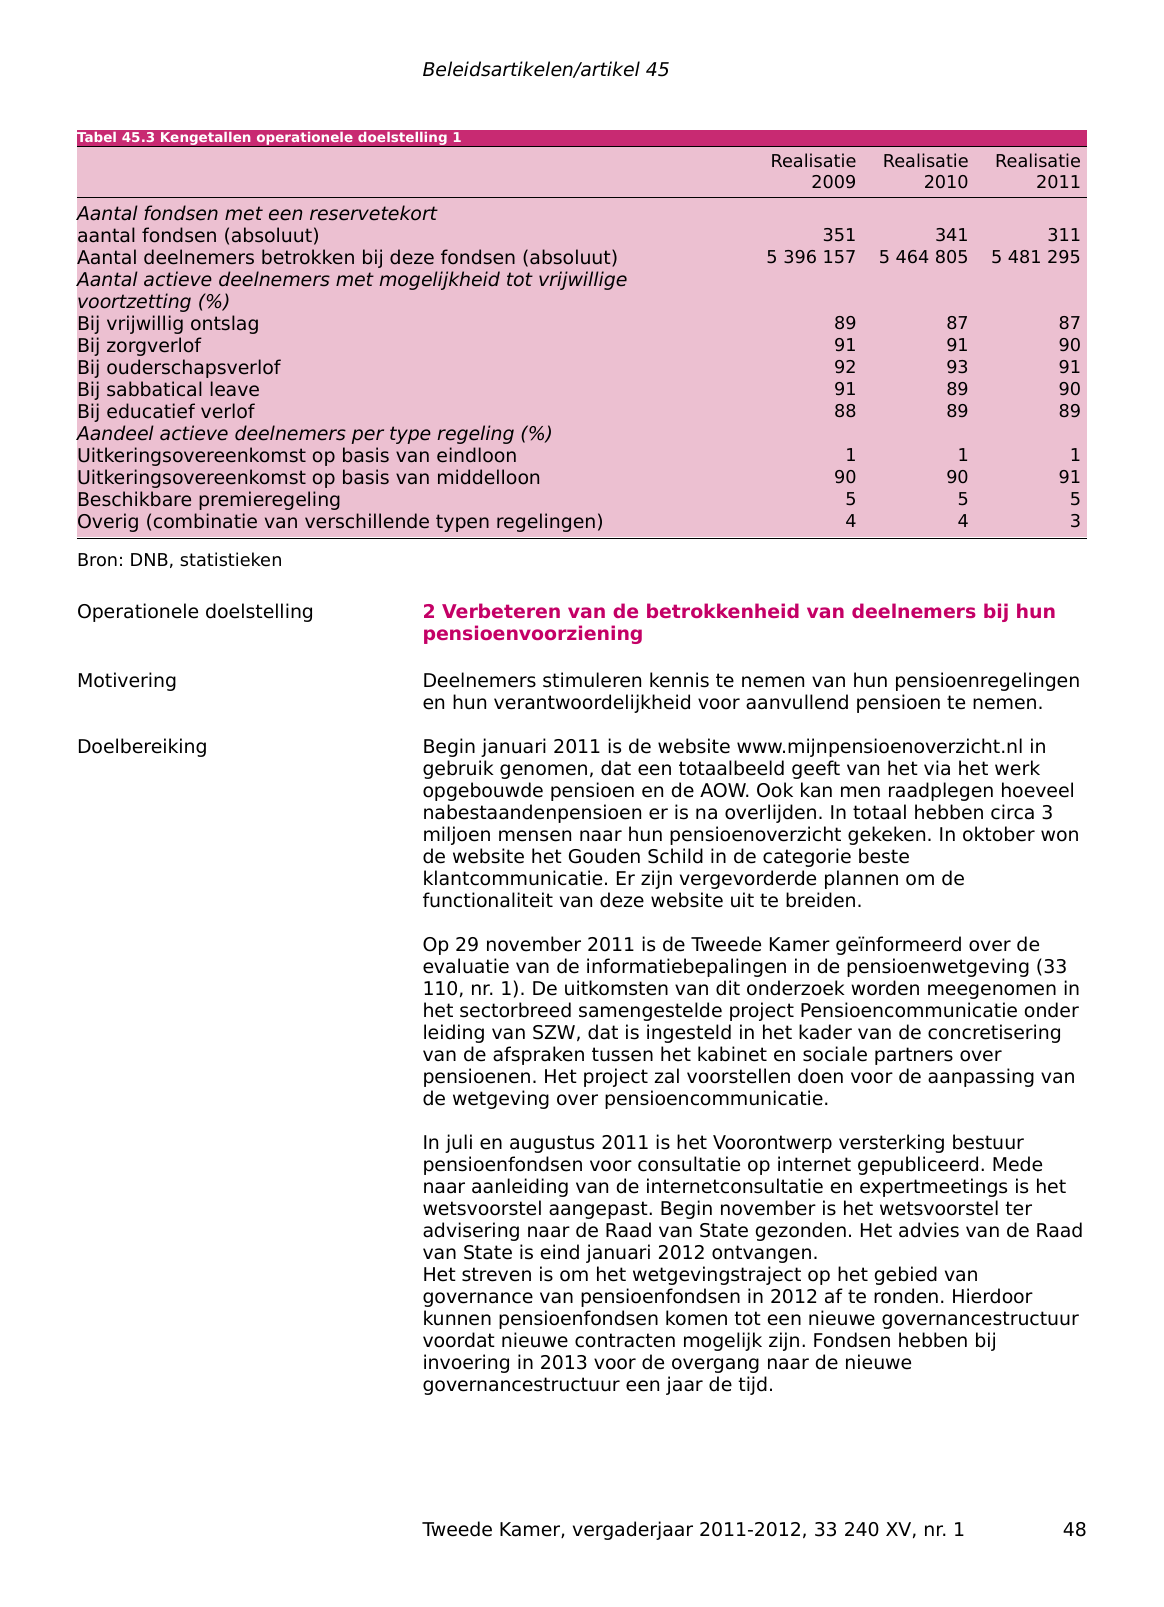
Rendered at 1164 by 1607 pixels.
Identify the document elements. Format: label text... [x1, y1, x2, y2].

table_cell Realisatie 2010 [862, 147, 974, 197]
text Doelbereiking [77, 736, 399, 758]
table_cell [974, 198, 1087, 225]
table_cell Bij educatief verlof [77, 401, 750, 423]
table_cell 92 [750, 357, 862, 379]
table_cell 5 [750, 489, 862, 511]
table_cell Realisatie 2009 [750, 147, 862, 197]
table_cell Beschikbare premieregeling [77, 489, 750, 511]
table_cell Aantal fondsen met een reservetekort [77, 198, 750, 225]
table_cell Aantal actieve deelnemers met mogelijkheid tot vrijwillige voortzetting (%) [77, 269, 750, 313]
table_cell 91 [750, 335, 862, 357]
table_cell Realisatie 2011 [974, 147, 1087, 197]
subtitle 2 Verbeteren van de betrokkenheid van deelnemers bij hun pensioenvoorziening [422, 601, 1087, 645]
table_cell 341 [862, 225, 974, 247]
table_cell [974, 423, 1087, 445]
table_cell 93 [862, 357, 974, 379]
table_cell 1 [974, 445, 1087, 467]
table_cell Uitkeringsovereenkomst op basis van middelloon [77, 467, 750, 489]
table_cell aantal fondsen (absoluut) [77, 225, 750, 247]
table_cell 90 [974, 379, 1087, 401]
table_cell 351 [750, 225, 862, 247]
table_cell 5 [974, 489, 1087, 511]
table_cell Aantal deelnemers betrokken bij deze fondsen (absoluut) [77, 247, 750, 269]
table_cell 3 [974, 511, 1087, 537]
text Op 29 november 2011 is de Tweede Kamer geïnformeerd over de evaluatie van de informatiebepalingen in de pensioenwetgeving (33 110, nr. 1). De uitkomsten van dit onderzoek worden meegenomen in het sectorbreed samengestelde project Pensioencommunicatie onder leiding van SZW, dat is ingesteld in het kader van de concretisering van de afspraken tussen het kabinet en sociale partners over pensioenen. Het project zal voorstellen doen voor de aanpassing van de wetgeving over pensioencommunicatie. [422, 934, 1087, 1110]
text In juli en augustus 2011 is het Voorontwerp versterking bestuur pensioenfondsen voor consultatie op internet gepubliceerd. Mede naar aanleiding van de internetconsultatie en expertmeetings is het wetsvoorstel aangepast. Begin november is het wetsvoorstel ter advisering naar de Raad van State gezonden. Het advies van de Raad van State is eind januari 2012 ontvangen. [422, 1132, 1087, 1264]
table_cell [750, 269, 862, 313]
table_cell 87 [974, 313, 1087, 335]
table_cell 91 [862, 335, 974, 357]
table_cell 90 [862, 467, 974, 489]
table_cell Bij sabbatical leave [77, 379, 750, 401]
table_cell 1 [862, 445, 974, 467]
table_cell 89 [974, 401, 1087, 423]
table_cell 5 396 157 [750, 247, 862, 269]
table_cell 5 464 805 [862, 247, 974, 269]
table_cell [974, 269, 1087, 313]
subtitle [77, 623, 399, 631]
table_cell Bron: DNB, statistieken [77, 539, 1087, 571]
table_cell [862, 198, 974, 225]
table_cell 5 [862, 489, 974, 511]
text Deelnemers stimuleren kennis te nemen van hun pensioenregelingen en hun verantwoordelijkheid voor aanvullend pensioen te nemen. [422, 670, 1087, 714]
table_cell 88 [750, 401, 862, 423]
table_cell [862, 269, 974, 313]
text Het streven is om het wetgevingstraject op het gebied van governance van pensioenfondsen in 2012 af te ronden. Hierdoor kunnen pensioenfondsen komen tot een nieuwe governancestructuur voordat nieuwe contracten mogelijk zijn. Fondsen hebben bij invoering in 2013 voor de overgang naar de nieuwe governancestructuur een jaar de tijd. [422, 1264, 1087, 1396]
table_cell 87 [862, 313, 974, 335]
table_header Tabel 45.3 Kengetallen operationele doelstelling 1 [77, 130, 1087, 146]
table_cell 89 [862, 401, 974, 423]
table_cell [862, 423, 974, 445]
table_cell 90 [750, 467, 862, 489]
table_cell Uitkeringsovereenkomst op basis van eindloon [77, 445, 750, 467]
text Operationele doelstelling [77, 601, 399, 623]
text Begin januari 2011 is de website www.mijnpensioenoverzicht.nl in gebruik genomen, dat een totaalbeeld geeft van het via het werk opgebouwde pensioen en de AOW. Ook kan men raadplegen hoeveel nabestaandenpensioen er is na overlijden. In totaal hebben circa 3 miljoen mensen naar hun pensioenoverzicht gekeken. In oktober won de website het Gouden Schild in de categorie beste klantcommunicatie. Er zijn vergevorderde plannen om de functionaliteit van deze website uit te breiden. [422, 736, 1087, 912]
table_cell 5 481 295 [974, 247, 1087, 269]
table_cell 89 [750, 313, 862, 335]
table_cell Bij zorgverlof [77, 335, 750, 357]
table_cell 4 [862, 511, 974, 537]
table_cell 91 [974, 467, 1087, 489]
table_cell [750, 198, 862, 225]
text Motivering [77, 670, 399, 692]
table_cell 91 [750, 379, 862, 401]
table_cell Aandeel actieve deelnemers per type regeling (%) [77, 423, 750, 445]
table_cell [750, 423, 862, 445]
table_cell [77, 147, 750, 197]
table_cell 1 [750, 445, 862, 467]
table_cell 91 [974, 357, 1087, 379]
table_cell 4 [750, 511, 862, 537]
table_cell Overig (combinatie van verschillende typen regelingen) [77, 511, 750, 537]
text [77, 692, 399, 700]
table_cell 90 [974, 335, 1087, 357]
table_cell Bij vrijwillig ontslag [77, 313, 750, 335]
table_cell Bij ouderschapsverlof [77, 357, 750, 379]
table_cell 311 [974, 225, 1087, 247]
table_cell 89 [862, 379, 974, 401]
